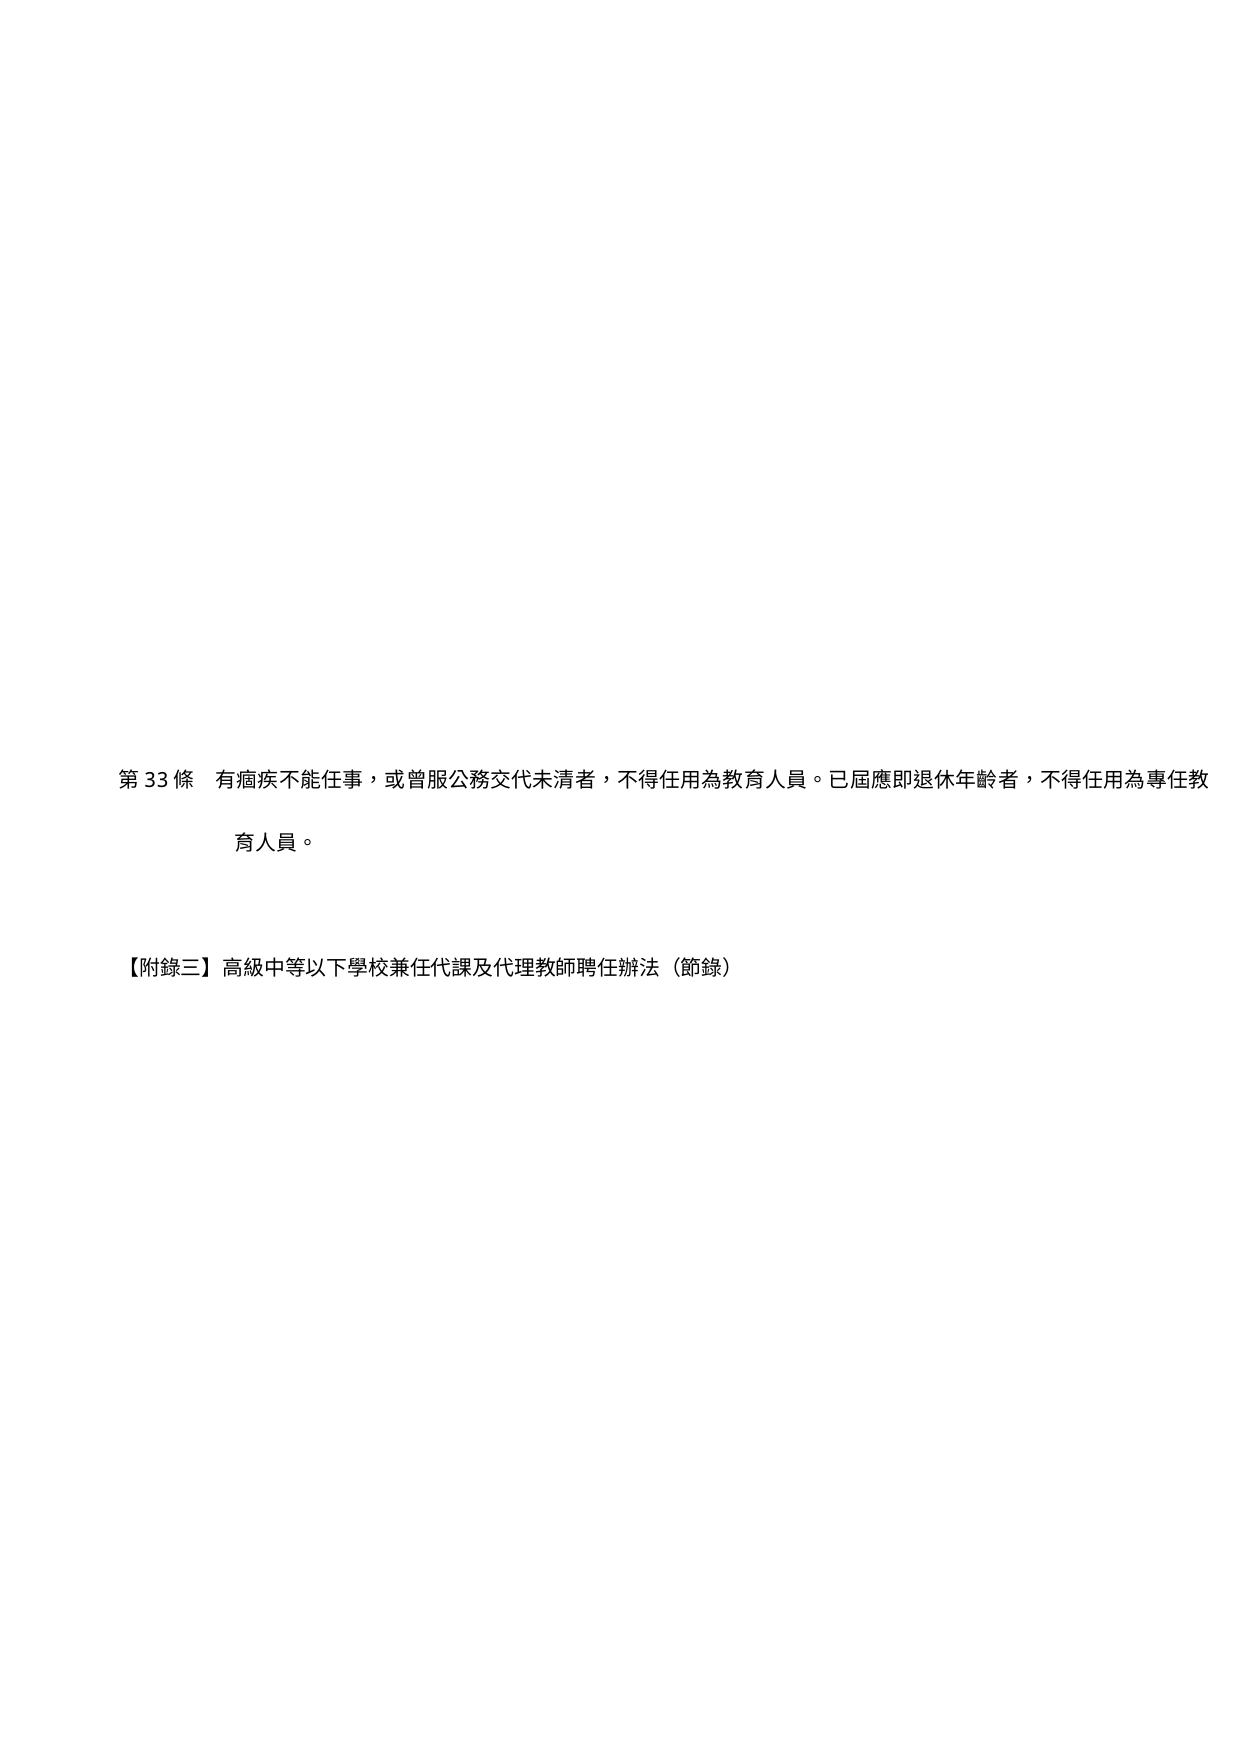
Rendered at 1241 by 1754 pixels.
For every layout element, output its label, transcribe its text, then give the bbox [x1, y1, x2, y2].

text 【附錄三】高級中等以下學校兼任代課及代理教師聘任辦法（節錄） [118, 925, 1211, 987]
text 第33條 有痼疾不能任事，或曾服公務交代未清者，不得任用為教育人員。已屆應即退休年齡者，不得任用為專任教育人員。 [118, 737, 1211, 862]
